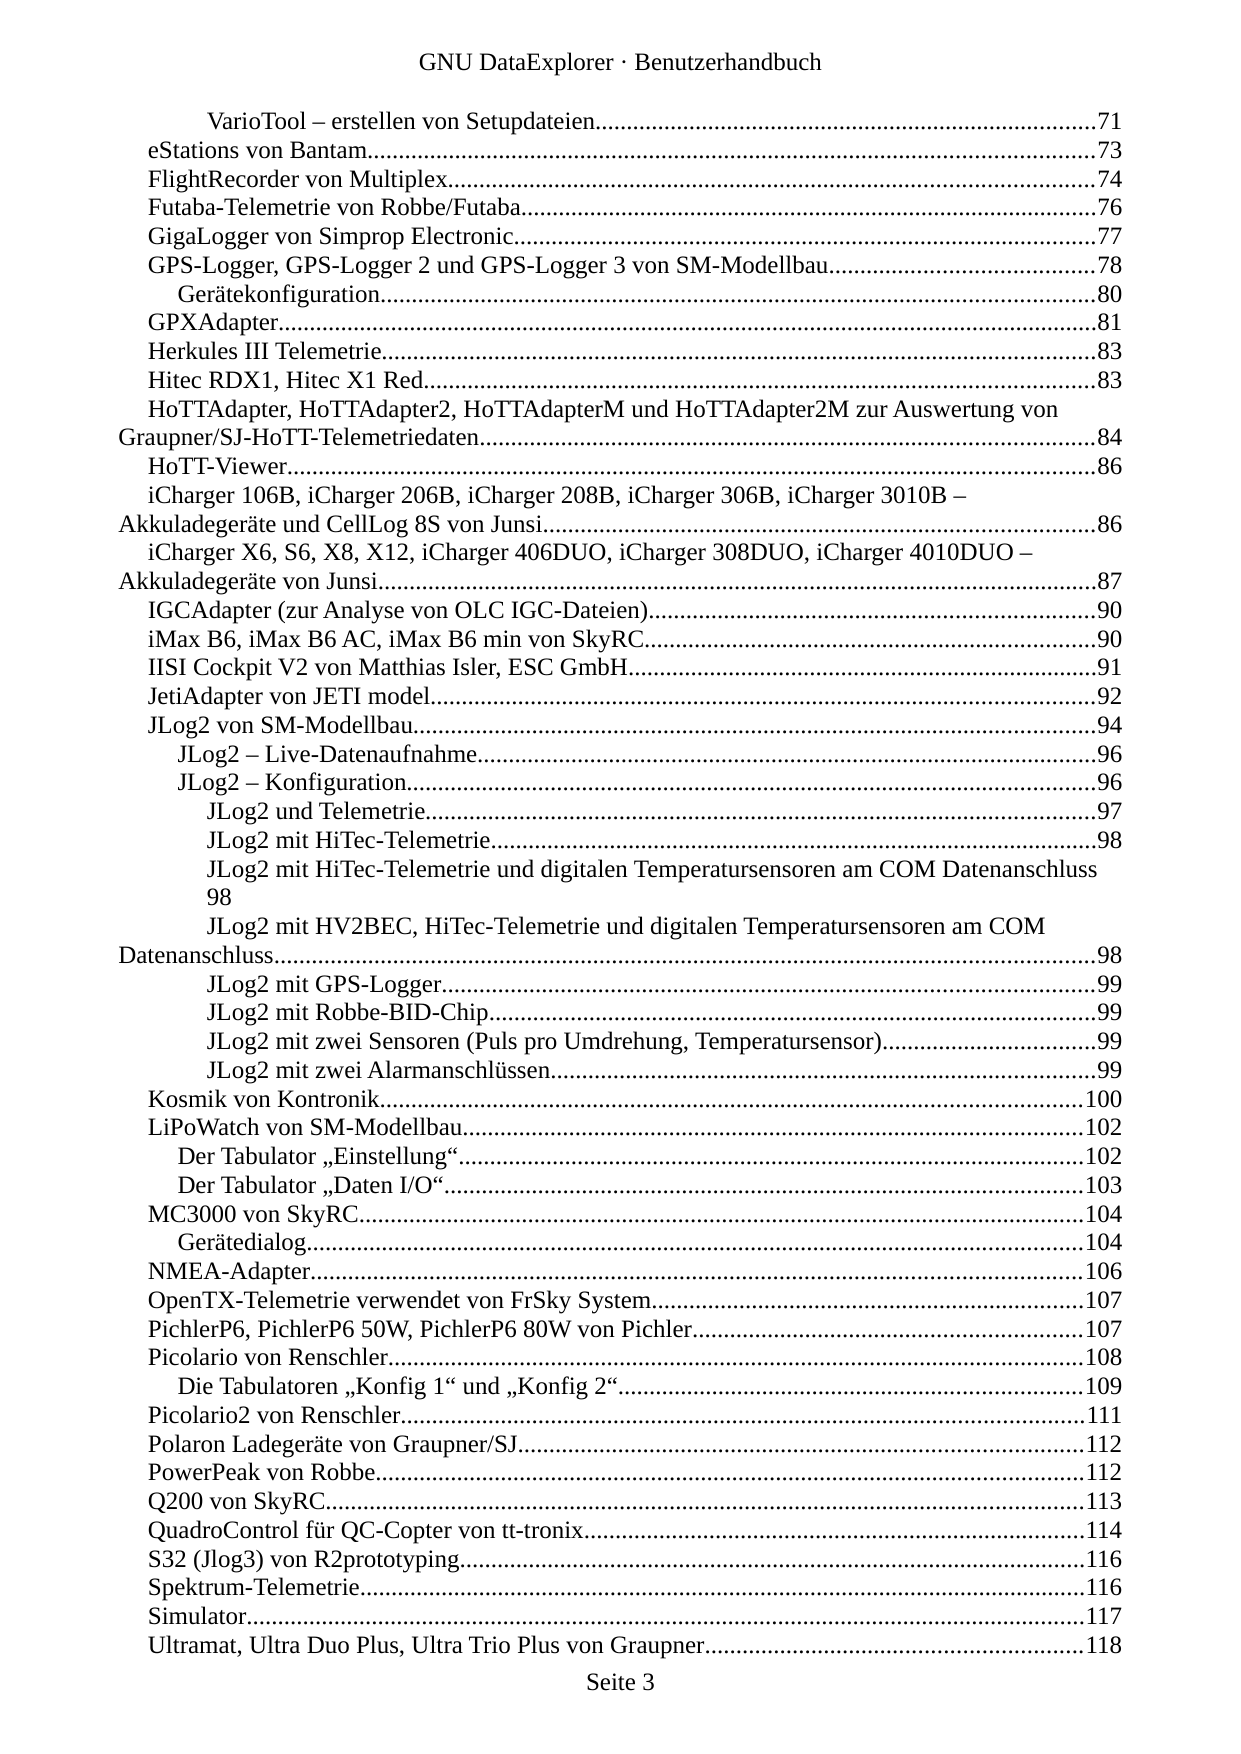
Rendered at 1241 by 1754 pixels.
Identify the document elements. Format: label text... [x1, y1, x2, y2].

text IISI Cockpit V2 von Matthias Isler, ESC GmbH 91 [118, 652, 1122, 681]
text Gerätekonfiguration 80 [118, 279, 1122, 307]
text PowerPeak von Robbe 112 [118, 1457, 1122, 1486]
text JLog2 von SM-Modellbau 94 [118, 710, 1122, 739]
text Herkules III Telemetrie 83 [118, 336, 1122, 365]
text JLog2 – Konfiguration 96 [118, 767, 1122, 796]
text LiPoWatch von SM-Modellbau 102 [118, 1112, 1122, 1141]
text iMax B6, iMax B6 AC, iMax B6 min von SkyRC 90 [118, 624, 1122, 652]
text JLog2 mit zwei Alarmanschlüssen 99 [118, 1055, 1122, 1084]
text eStations von Bantam 73 [118, 135, 1122, 164]
text JLog2 mit HiTec-Telemetrie 98 [118, 825, 1122, 854]
text JetiAdapter von JETI model 92 [118, 681, 1122, 710]
text iCharger X6, S6, X8, X12, iCharger 406DUO, iCharger 308DUO, iCharger 4010DUO – Akkuladegeräte von Junsi 87 [118, 537, 1122, 595]
text Der Tabulator „Einstellung“ 102 [118, 1141, 1122, 1170]
text Hitec RDX1, Hitec X1 Red 83 [118, 365, 1122, 394]
text JLog2 mit zwei Sensoren (Puls pro Umdrehung, Temperatursensor) 99 [118, 1026, 1122, 1055]
text MC3000 von SkyRC 104 [118, 1199, 1122, 1227]
text JLog2 – Live-Datenaufnahme 96 [118, 739, 1122, 767]
text Kosmik von Kontronik 100 [118, 1084, 1122, 1112]
text GigaLogger von Simprop Electronic 77 [118, 221, 1122, 250]
text JLog2 mit HV2BEC, HiTec-Telemetrie und digitalen Temperatursensoren am COM Datenanschluss 98 [118, 911, 1122, 969]
text PichlerP6, PichlerP6 50W, PichlerP6 80W von Pichler 107 [118, 1314, 1122, 1342]
text S32 (Jlog3) von R2prototyping 116 [118, 1544, 1122, 1572]
text GPS-Logger, GPS-Logger 2 und GPS-Logger 3 von SM-Modellbau 78 [118, 250, 1122, 279]
text QuadroControl für QC-Copter von tt-tronix 114 [118, 1515, 1122, 1544]
text JLog2 und Telemetrie 97 [118, 796, 1122, 825]
text Polaron Ladegeräte von Graupner/SJ 112 [118, 1429, 1122, 1457]
text OpenTX-Telemetrie verwendet von FrSky System 107 [118, 1285, 1122, 1314]
text JLog2 mit HiTec-Telemetrie und digitalen Temperatursensoren am COM Datenanschluss 98 [118, 854, 1122, 911]
text IGCAdapter (zur Analyse von OLC IGC-Dateien) 90 [118, 595, 1122, 624]
text NMEA-Adapter 106 [118, 1256, 1122, 1285]
text GPXAdapter 81 [118, 307, 1122, 336]
text FlightRecorder von Multiplex 74 [118, 164, 1122, 192]
text JLog2 mit Robbe-BID-Chip 99 [118, 997, 1122, 1026]
text Spektrum-Telemetrie 116 [118, 1572, 1122, 1601]
text HoTT-Viewer 86 [118, 451, 1122, 480]
text iCharger 106B, iCharger 206B, iCharger 208B, iCharger 306B, iCharger 3010B – Akkuladegeräte und CellLog 8S von Junsi 86 [118, 480, 1122, 537]
text Der Tabulator „Daten I/O“ 103 [118, 1170, 1122, 1199]
text HoTTAdapter, HoTTAdapter2, HoTTAdapterM und HoTTAdapter2M zur Auswertung von Graupner/SJ-HoTT-Telemetriedaten 84 [118, 394, 1122, 451]
text Q200 von SkyRC 113 [118, 1486, 1122, 1515]
text Ultramat, Ultra Duo Plus, Ultra Trio Plus von Graupner 118 [118, 1630, 1122, 1659]
text VarioTool – erstellen von Setupdateien 71 [118, 106, 1122, 135]
text Die Tabulatoren „Konfig 1“ und „Konfig 2“ 109 [118, 1371, 1122, 1400]
text Gerätedialog 104 [118, 1227, 1122, 1256]
text Futaba-Telemetrie von Robbe/Futaba 76 [118, 192, 1122, 221]
text JLog2 mit GPS-Logger 99 [118, 969, 1122, 997]
text Simulator 117 [118, 1601, 1122, 1630]
text Picolario von Renschler 108 [118, 1342, 1122, 1371]
text Picolario2 von Renschler 111 [118, 1400, 1122, 1429]
